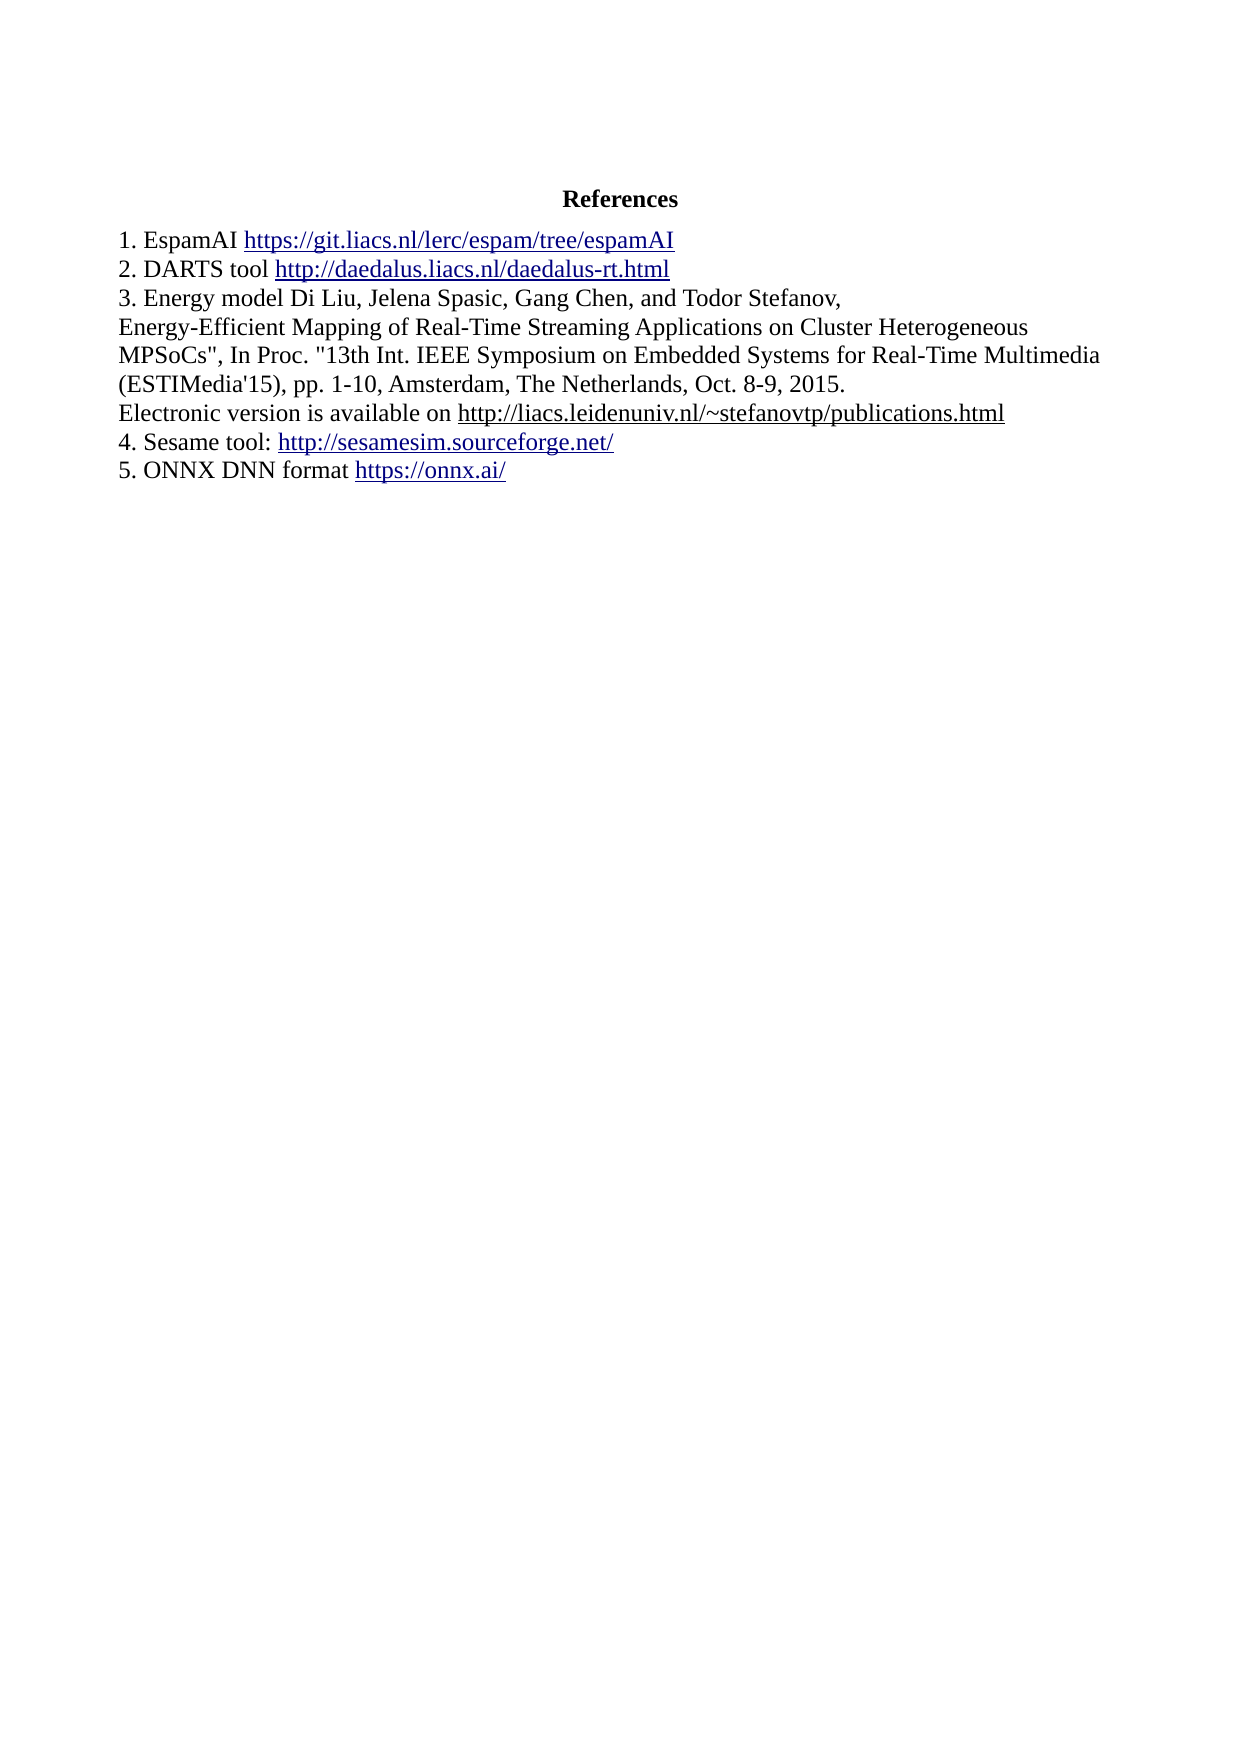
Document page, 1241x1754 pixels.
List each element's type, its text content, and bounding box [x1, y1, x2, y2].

text 2. DARTS tool http://daedalus.liacs.nl/daedalus-rt.html [118, 254, 1122, 283]
text Energy-Efficient Mapping of Real-Time Streaming Applications on Cluster Heterogeneous MPSoCs", In Proc. "13th Int. IEEE Symposium on Embedded Systems for Real-Time Multimedia (ESTIMedia'15), pp. 1-10, Amsterdam, The Netherlands, Oct. 8-9, 2015. [118, 312, 1122, 398]
text 3. Energy model Di Liu, Jelena Spasic, Gang Chen, and Todor Stefanov, [118, 283, 1122, 312]
text Electronic version is available on http://liacs.leidenuniv.nl/~stefanovtp/publications.html [118, 398, 1122, 427]
text 1. EspamAI https://git.liacs.nl/lerc/espam/tree/espamAI [118, 226, 1122, 254]
text 4. Sesame tool: http://sesamesim.sourceforge.net/ [118, 427, 1122, 456]
subtitle References [118, 184, 1122, 213]
text 5. ONNX DNN format https://onnx.ai/ [118, 456, 1122, 484]
